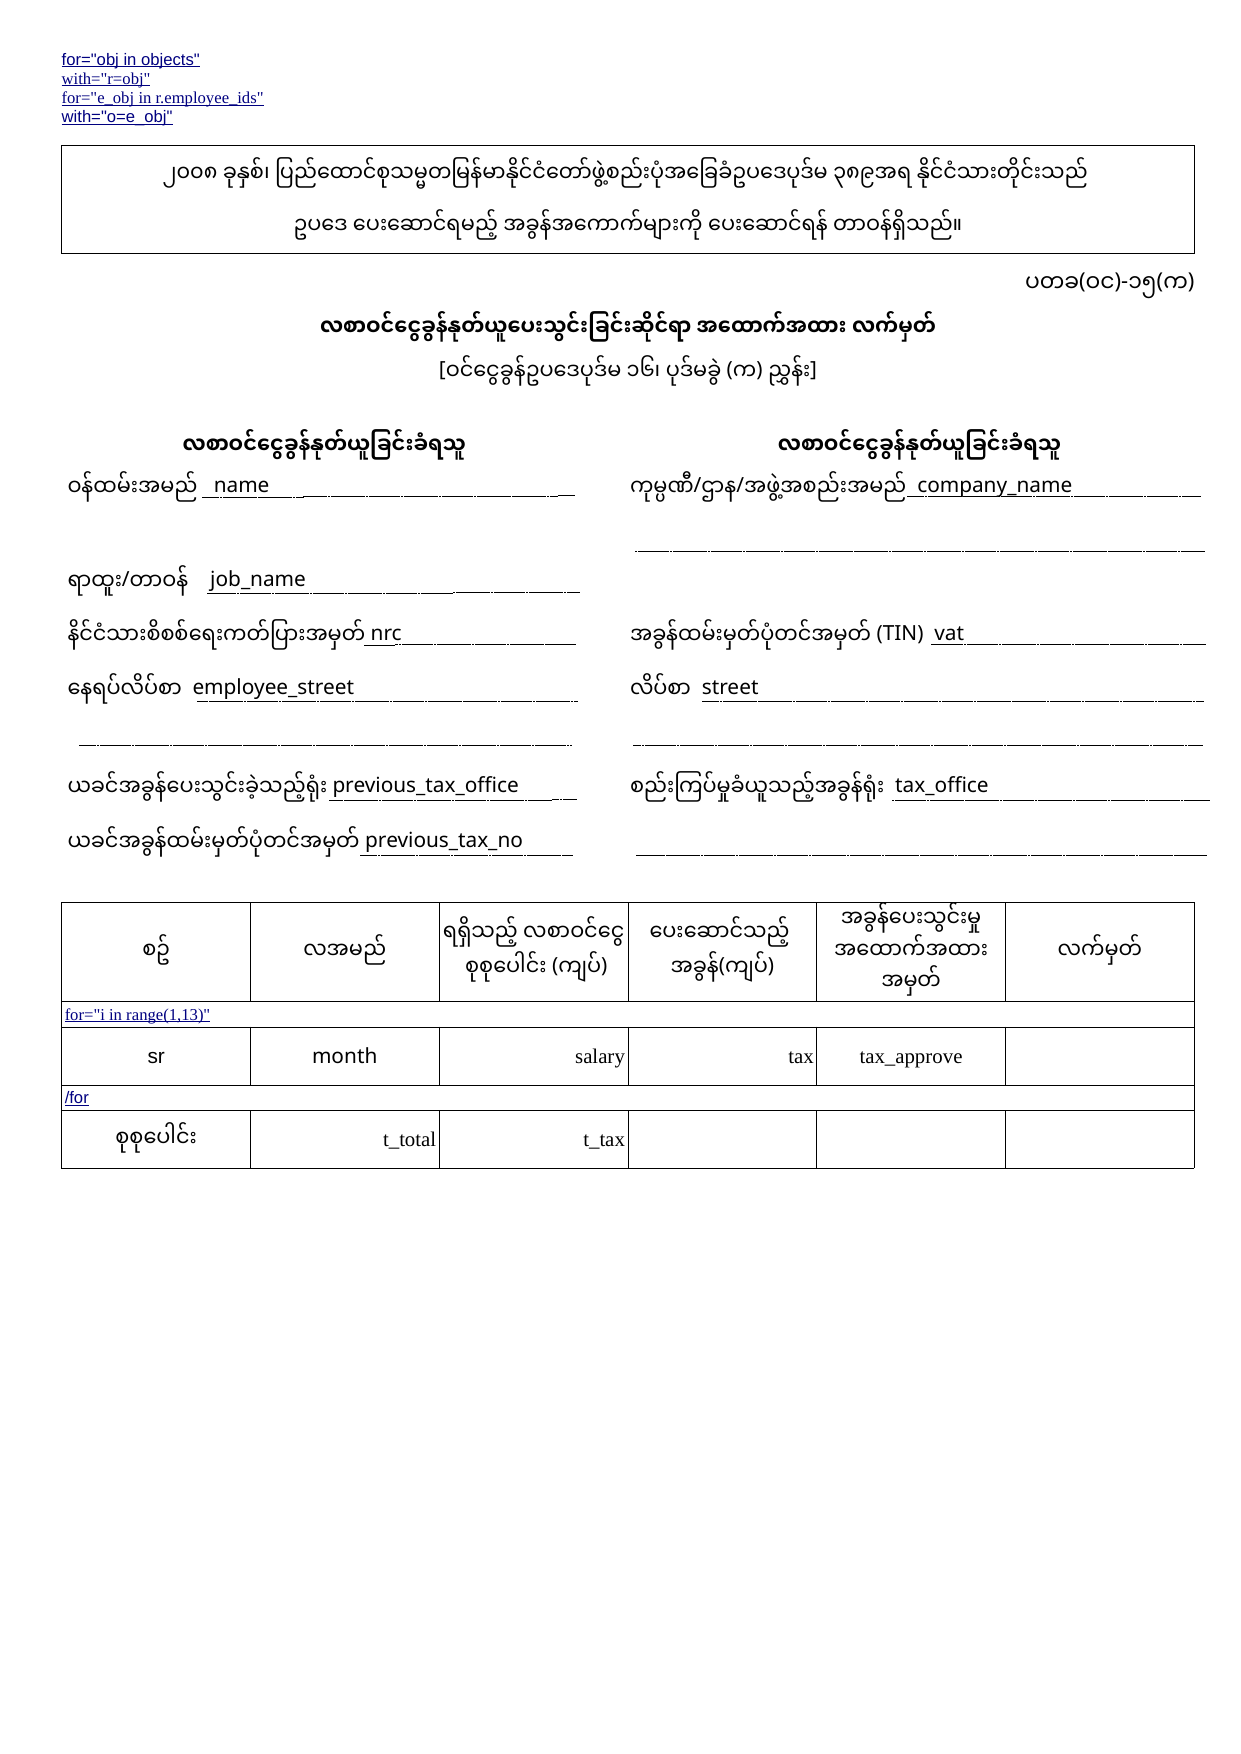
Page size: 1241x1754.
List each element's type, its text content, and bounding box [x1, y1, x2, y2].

table_header လစာဝင်ငွေခွန်နုတ်ယူခြင်းခံရသူ [61, 426, 586, 464]
table_cell လိပ်စာ street [624, 667, 1214, 765]
table_cell စုစုပေါင်း [62, 1111, 250, 1167]
table_cell tax [629, 1028, 816, 1085]
table_header အခွန်ပေးသွင်းမှု အထောက်အထား အမှတ် [817, 903, 1005, 1001]
table_header လစာဝင်ငွေခွန်နုတ်ယူပေးသွင်းခြင်းဆိုင်ရာ အထောက်အထား လက်မှတ် [ဝင်ငွေခွန်ဥပဒေပုဒ်မ ၁၆၊ ပုဒ်မခွဲ (က) ညွှန်း] [61, 313, 1194, 397]
table_cell ယခင်အခွန်ပေးသွင်းခဲ့သည့်ရုံး previous_tax_office [61, 765, 586, 819]
table_cell [586, 612, 624, 667]
table_cell ယခင်အခွန်ထမ်းမှတ်ပုံတင်အမှတ် previous_tax_no [61, 819, 586, 873]
table_cell နိင်ငံသားစိစစ်ရေးကတ်ပြားအမှတ် nrc [61, 612, 586, 667]
table_cell အခွန်ထမ်းမှတ်ပုံတင်အမှတ် (TIN) vat [624, 612, 1214, 667]
table_cell [629, 1111, 816, 1167]
table_cell [586, 558, 624, 612]
table_cell ပတခ(ဝင)-၁၅(က) [61, 254, 1194, 313]
table_cell ဝန်ထမ်းအမည် name [61, 464, 586, 558]
table_header ပေးဆောင်သည့် အခွန်(ကျပ်) [629, 903, 816, 1001]
table_cell ရာထူး/တာဝန် job_name [61, 558, 586, 612]
table_header လက်မှတ် [1006, 903, 1194, 1001]
table_cell [817, 1111, 1005, 1167]
table_cell sr [62, 1028, 250, 1085]
table_header ၂၀၀၈ ခုနှစ်၊ ပြည်ထောင်စုသမ္မတမြန်မာနိုင်ငံတော်ဖွဲ့စည်းပုံအခြေခံဥပဒေပုဒ်မ ၃၈၉အရ နိုင်ငံသားတိုင်းသည် ဥပ‌ဒေ ပေးဆောင်ရမည့် အခွန်အကောက်များကို ပေးဆောင်ရန် တာဝန်ရှိသည်။ [62, 146, 1194, 253]
table_cell t_total [251, 1111, 439, 1167]
table_cell [586, 667, 624, 765]
table_header လစာဝင်ငွေခွန်နုတ်ယူခြင်းခံရသူ [624, 426, 1214, 464]
table_cell tax_approve [817, 1028, 1005, 1085]
table_cell for="i in range(1,13)" [62, 1002, 1194, 1027]
text for="obj in objects" [61, 49, 1194, 69]
table_cell [586, 464, 624, 558]
table_cell [1006, 1028, 1194, 1085]
table_cell salary [440, 1028, 628, 1085]
table_cell [1006, 1111, 1194, 1167]
table_header [586, 426, 624, 464]
table_cell /for [62, 1086, 1194, 1110]
table_cell month [251, 1028, 439, 1085]
table_cell စည်းကြပ်မှုခံယူသည့်အခွန်ရုံး tax_office [624, 765, 1214, 873]
table_cell ကုမ္ပဏီ/ဌာန/အဖွဲ့အစည်းအမည် company_name [624, 464, 1214, 612]
table_header စဥ် [62, 903, 250, 1001]
text with="o=e_obj" [61, 107, 1194, 126]
table_cell နေရပ်လိပ်စာ employee_street [61, 667, 586, 765]
table_header ရရှိသည့် လစာဝင်ငွေ စုစုပေါင်း (ကျပ်) [440, 903, 628, 1001]
text with="r=obj" [61, 69, 1194, 88]
table_cell t_tax [440, 1111, 628, 1167]
table_cell [586, 819, 624, 873]
table_header လအမည် [251, 903, 439, 1001]
table_cell [586, 765, 624, 819]
text for="e_obj in r.employee_ids" [61, 88, 1194, 107]
